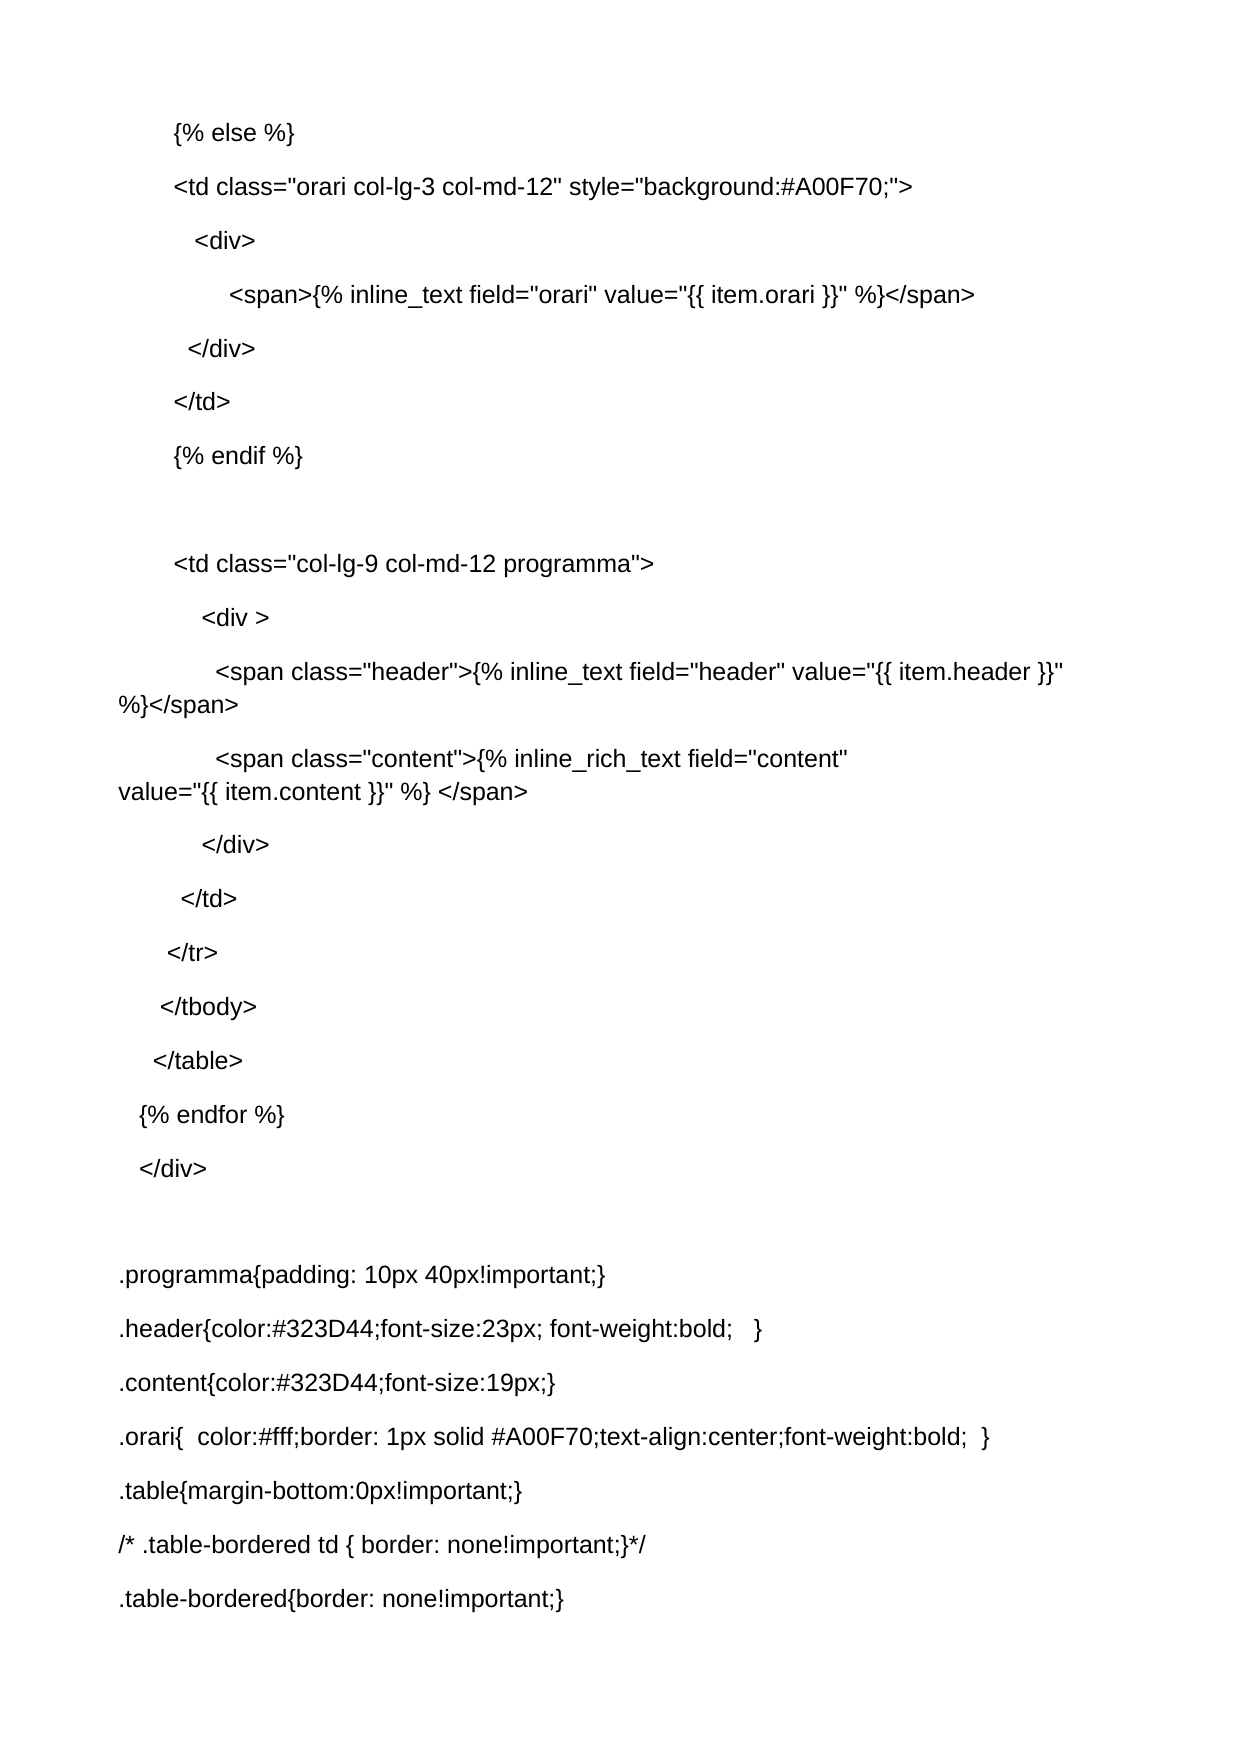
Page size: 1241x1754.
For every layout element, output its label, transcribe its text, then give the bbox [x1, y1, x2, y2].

text .table{margin-bottom:0px!important;} [118, 1476, 1122, 1504]
text {% endif %} [118, 441, 1122, 470]
text </tr> [118, 938, 1122, 967]
text .content{color:#323D44;font-size:19px;} [118, 1368, 1122, 1397]
text <div > [118, 603, 1122, 632]
text </div> [118, 333, 1122, 362]
text .table-bordered{border: none!important;} [118, 1583, 1122, 1612]
text .header{color:#323D44;font-size:23px; font-weight:bold; } [118, 1314, 1122, 1343]
text </td> [118, 387, 1122, 416]
text /* .table-bordered td { border: none!important;}*/ [118, 1530, 1122, 1558]
text </div> [118, 830, 1122, 859]
text </td> [118, 884, 1122, 913]
text <td class="orari col-lg-3 col-md-12" style="background:#A00F70;"> [118, 172, 1122, 201]
text <div> [118, 226, 1122, 254]
text </div> [118, 1153, 1122, 1182]
text .programma{padding: 10px 40px!important;} [118, 1260, 1122, 1289]
text </table> [118, 1046, 1122, 1074]
text <span class="content">{% inline_rich_text field="content" value="{{ item.content }}" %} </span> [118, 743, 1122, 805]
text {% endfor %} [118, 1100, 1122, 1128]
text <td class="col-lg-9 col-md-12 programma"> [118, 549, 1122, 578]
text </tbody> [118, 992, 1122, 1021]
text .orari{ color:#fff;border: 1px solid #A00F70;text-align:center;font-weight:bold; } [118, 1422, 1122, 1451]
text <span>{% inline_text field="orari" value="{{ item.orari }}" %}</span> [118, 280, 1122, 308]
text {% else %} [118, 118, 1122, 147]
text <span class="header">{% inline_text field="header" value="{{ item.header }}" %}</span> [118, 657, 1122, 718]
